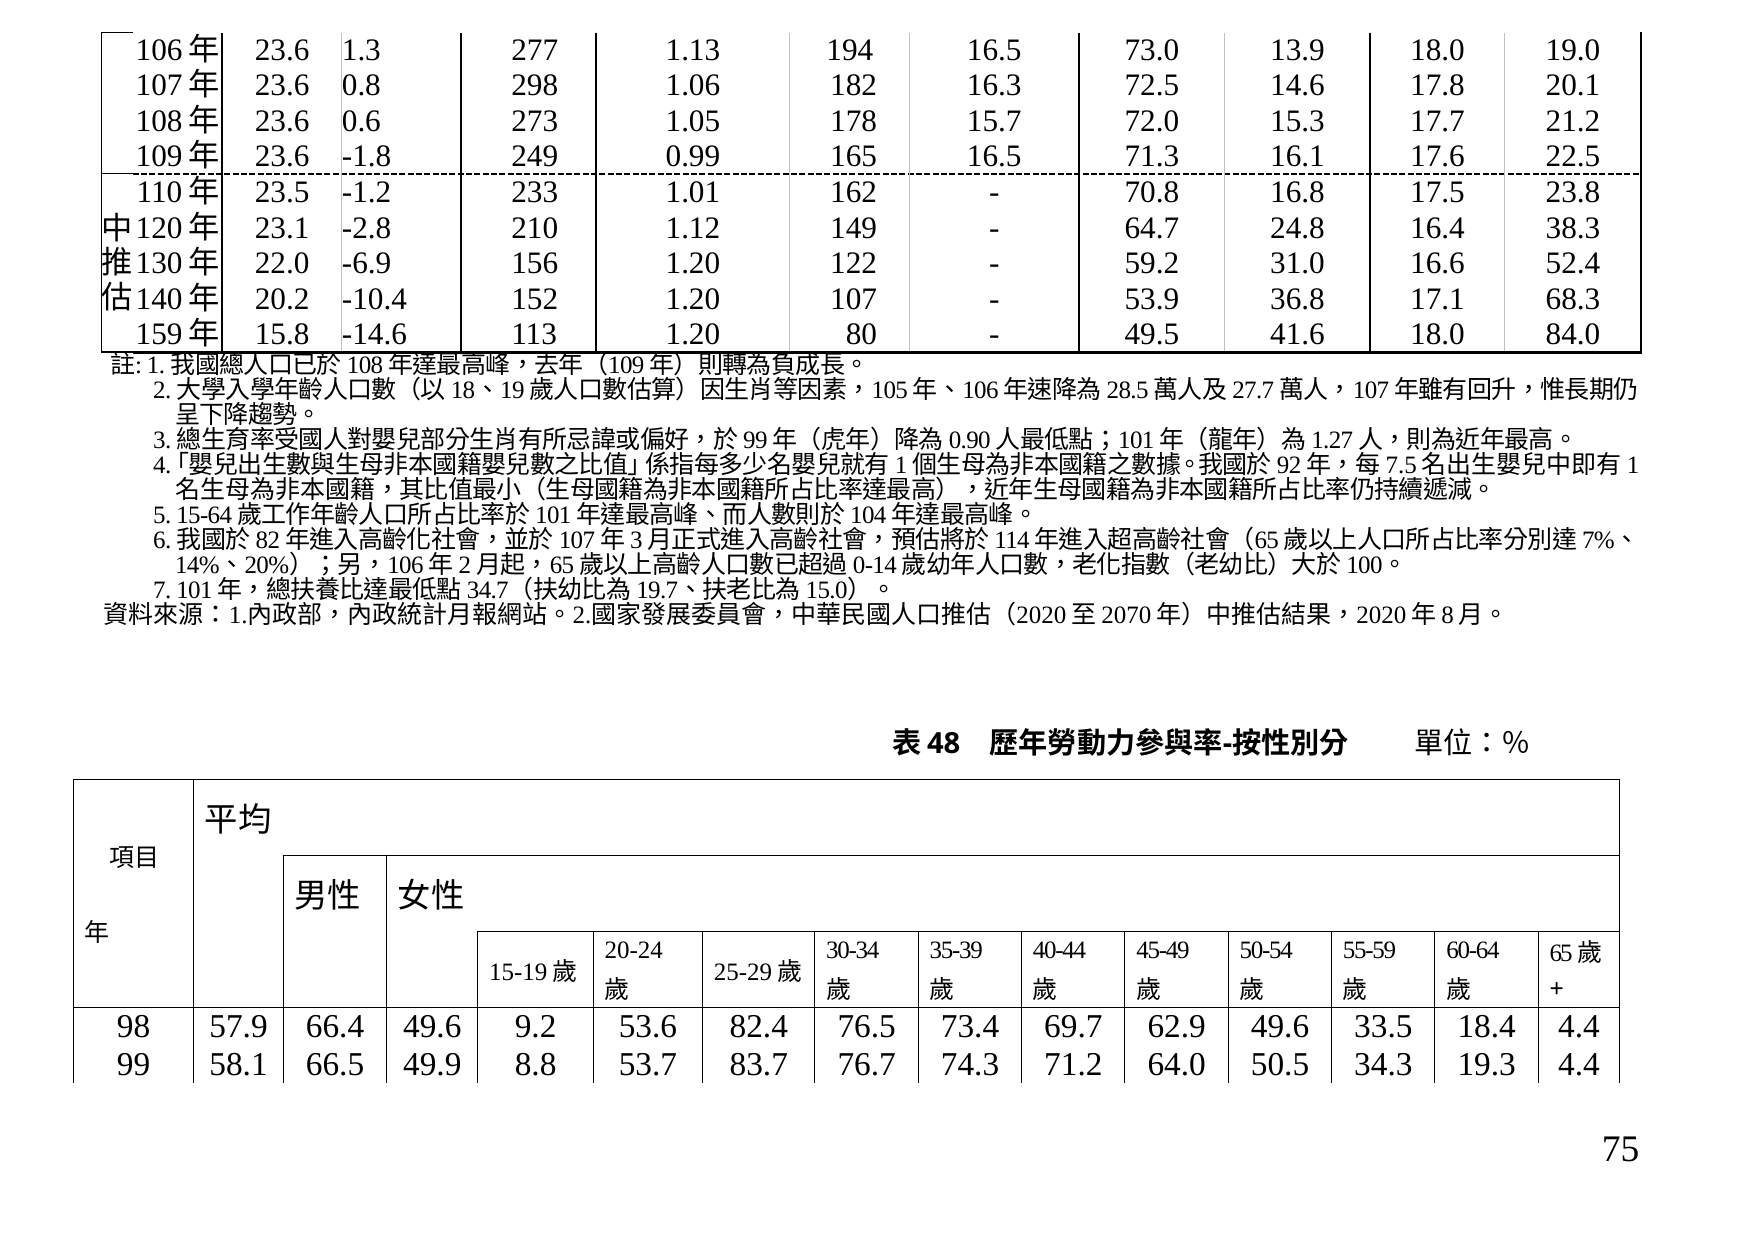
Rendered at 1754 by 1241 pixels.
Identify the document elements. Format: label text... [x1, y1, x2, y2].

table_cell 30-34歲 [815, 932, 918, 1007]
table_header [478, 780, 593, 854]
table_cell 35-39歲 [919, 932, 1021, 1007]
table_cell 25-29歲 [703, 932, 814, 1007]
table_cell 17.8 [1371, 67, 1504, 102]
table_cell 23.6 [223, 138, 341, 173]
table_cell 72.0 [1080, 103, 1224, 138]
table_header [1435, 780, 1538, 854]
table_cell [1435, 856, 1538, 931]
table_cell 0.99 [597, 138, 789, 173]
table_cell 34.3 [1332, 1045, 1434, 1083]
table_cell 106年 [133, 32, 222, 67]
table_cell [1331, 856, 1435, 931]
table_header [1125, 780, 1228, 854]
table_cell [1228, 856, 1331, 931]
table_cell [702, 856, 814, 931]
table_cell 159年 [133, 316, 221, 351]
text 表48 歷年勞動力參與率-按性別分 單位：％ [103, 703, 1531, 778]
table_cell [478, 856, 593, 931]
table_cell 130年 [133, 245, 221, 281]
table_cell 71.2 [1022, 1045, 1124, 1083]
table_cell 99 [74, 1045, 193, 1083]
table_cell -6.9 [342, 245, 460, 281]
table_cell 4.4 [1539, 1045, 1619, 1083]
table_cell 70.8 [1080, 173, 1224, 210]
table_cell 1.12 [597, 210, 789, 245]
table_cell 110年 [133, 173, 221, 210]
table_cell [102, 33, 132, 173]
table_cell 16.5 [910, 138, 1078, 173]
table_cell 84.0 [1505, 316, 1640, 351]
text 5. 15-64歲工作年齡人口所占比率於101年達最高峰、而人數則於104年達最高峰。 [103, 503, 1639, 528]
table_cell 49.6 [387, 1008, 477, 1045]
table_cell 40-44歲 [1022, 932, 1124, 1007]
table_cell 65歲+ [1539, 932, 1619, 1007]
table_cell 1.20 [597, 316, 789, 351]
table_cell 113 [462, 316, 595, 351]
table_cell 64.7 [1080, 210, 1224, 245]
table_cell 107年 [133, 67, 221, 102]
table_header [702, 780, 814, 854]
table_cell 74.3 [919, 1045, 1021, 1083]
table_cell 178 [790, 103, 909, 138]
table_cell 16.5 [910, 32, 1079, 67]
table_cell 273 [462, 103, 595, 138]
table_cell 53.6 [594, 1008, 702, 1045]
table_cell 17.6 [1371, 138, 1504, 173]
table_cell 16.4 [1371, 210, 1504, 245]
table_cell 66.5 [284, 1045, 386, 1083]
table_header [386, 780, 478, 854]
table_cell 64.0 [1125, 1045, 1228, 1083]
table_cell 49.5 [1080, 316, 1224, 351]
table_cell -1.2 [342, 173, 460, 210]
table_cell 249 [462, 138, 595, 173]
table_cell 23.5 [223, 173, 341, 210]
table_cell 16.3 [910, 67, 1078, 102]
table_header [593, 780, 702, 854]
table_cell 21.2 [1505, 103, 1640, 138]
table_cell 1.06 [597, 67, 789, 102]
table_cell -2.8 [342, 210, 460, 245]
table_cell 41.6 [1225, 316, 1369, 351]
table_cell 男性 [284, 856, 386, 931]
table_cell 73.4 [919, 1008, 1021, 1045]
table_cell 4.4 [1539, 1008, 1619, 1045]
table_cell 23.1 [223, 210, 341, 245]
table_cell 49.6 [1229, 1008, 1331, 1045]
table_cell [387, 931, 477, 1007]
table_cell 17.1 [1371, 281, 1504, 316]
table_cell 98 [74, 1008, 193, 1045]
table_cell 1.20 [597, 245, 789, 281]
table_cell 20-24歲 [594, 932, 702, 1007]
table_cell 59.2 [1080, 245, 1224, 281]
table_cell 38.3 [1505, 210, 1640, 245]
table_cell - [910, 210, 1078, 245]
text 6. 我國於82年進入高齡化社會，並於107年3月正式進入高齡社會，預估將於114年進入超高齡社會（65歲以上人口所占比率分別達7%、14%、20%）；另，106年2月起，65歲以上高齡人口數已超過0-14歲幼年人口數，老化指數（老幼比）大於100。 [103, 528, 1639, 578]
table_cell 83.7 [703, 1045, 814, 1083]
table_cell - [910, 245, 1078, 281]
table_cell 20.2 [223, 281, 341, 316]
table_cell [918, 856, 1021, 931]
table_cell 194 [790, 32, 909, 67]
table_cell 0.6 [342, 103, 460, 138]
table_header [1021, 780, 1125, 854]
table_cell [1125, 856, 1228, 931]
table_header [815, 780, 918, 854]
table_cell 16.6 [1371, 245, 1504, 281]
table_cell 0.8 [342, 67, 460, 102]
table_cell 73.0 [1080, 32, 1224, 67]
table_cell 52.4 [1505, 245, 1640, 281]
table_cell 49.9 [387, 1045, 477, 1083]
table_cell 80 [790, 316, 909, 351]
text 3. 總生育率受國人對嬰兒部分生肖有所忌諱或偏好，於99年（虎年）降為0.90人最低點；101年（龍年）為1.27人，則為近年最高。 [103, 428, 1639, 453]
table_cell 14.6 [1225, 67, 1369, 102]
table_cell 210 [462, 210, 595, 245]
table_cell 1.13 [597, 32, 789, 67]
table_cell 140年 [133, 281, 221, 316]
table_cell 17.5 [1371, 173, 1504, 210]
table_cell [593, 856, 702, 931]
table_cell [194, 931, 283, 1007]
table_header 平均 [194, 780, 283, 854]
table_cell 57.9 [194, 1008, 283, 1045]
table_cell 50-54歲 [1229, 932, 1331, 1007]
table_cell 18.0 [1371, 32, 1504, 67]
table_cell 女性 [387, 856, 478, 931]
table_cell 298 [462, 67, 595, 102]
table_cell 233 [462, 173, 595, 210]
table_cell 1.3 [342, 32, 461, 67]
table_cell 109年 [133, 138, 221, 173]
table_cell 8.8 [478, 1045, 593, 1083]
table_cell 58.1 [194, 1045, 283, 1083]
table_cell 18.4 [1435, 1008, 1538, 1045]
table_header [1228, 780, 1331, 854]
table_cell 19.0 [1505, 32, 1640, 67]
table_cell 20.1 [1505, 67, 1640, 102]
table_cell [284, 931, 386, 1007]
text 4.「嬰兒出生數與生母非本國籍嬰兒數之比值」係指每多少名嬰兒就有1個生母為非本國籍之數據。我國於92年，每7.5名出生嬰兒中即有1名生母為非本國籍，其比值最小（生母國籍為非本國籍所占比率達最高），近年生母國籍為非本國籍所占比率仍持續遞減。 [103, 453, 1639, 503]
table_cell 69.7 [1022, 1008, 1124, 1045]
table_cell 16.1 [1225, 138, 1369, 173]
table_cell -14.6 [342, 316, 460, 351]
table_cell 60-64歲 [1435, 932, 1538, 1007]
table_cell 76.7 [815, 1045, 918, 1083]
table_cell 22.0 [223, 245, 341, 281]
table_cell 53.7 [594, 1045, 702, 1083]
text 資料來源：1.內政部，內政統計月報網站。2.國家發展委員會，中華民國人口推估（2020至2070年）中推估結果，2020年8月。 [103, 603, 1654, 628]
table_header [1538, 780, 1619, 854]
table_cell 19.3 [1435, 1045, 1538, 1083]
table_cell [815, 856, 918, 931]
table_cell - [910, 281, 1078, 316]
table_cell 18.0 [1371, 316, 1504, 351]
table_cell 120年 [133, 210, 221, 245]
text 2. 大學入學年齡人口數（以18、19歲人口數估算）因生肖等因素，105年、106年速降為28.5萬人及27.7萬人，107年雖有回升，惟長期仍呈下降趨勢。 [103, 378, 1639, 428]
table_cell 162 [790, 173, 909, 210]
table_cell 72.5 [1080, 67, 1224, 102]
table_header [283, 780, 386, 854]
table_cell 23.6 [223, 103, 341, 138]
table_cell 23.6 [223, 32, 341, 67]
table_cell 45-49歲 [1125, 932, 1228, 1007]
table_cell 36.8 [1225, 281, 1369, 316]
table_cell 165 [790, 138, 909, 173]
table_cell 1.20 [597, 281, 789, 316]
table_cell 16.8 [1225, 173, 1369, 210]
table_cell 15.7 [910, 103, 1078, 138]
table_cell 33.5 [1332, 1008, 1434, 1045]
table_header 項目 年 [74, 780, 193, 1007]
table_cell 22.5 [1505, 138, 1640, 173]
table_cell -1.8 [342, 138, 460, 173]
table_cell 50.5 [1229, 1045, 1331, 1083]
table_cell 156 [462, 245, 595, 281]
table_cell 中推估 [102, 174, 132, 351]
table_cell [1021, 856, 1125, 931]
table_cell 76.5 [815, 1008, 918, 1045]
table_cell 182 [790, 67, 909, 102]
table_cell 23.8 [1505, 173, 1640, 210]
text 註: 1. 我國總人口已於108年達最高峰，去年（109年）則轉為負成長。 [103, 353, 1654, 378]
table_cell 108年 [133, 103, 221, 138]
table_cell - [910, 316, 1078, 351]
table_cell 66.4 [284, 1008, 386, 1045]
table_cell 53.9 [1080, 281, 1224, 316]
table_cell 122 [790, 245, 909, 281]
table_cell 31.0 [1225, 245, 1369, 281]
table_cell - [910, 173, 1078, 210]
table_cell 82.4 [703, 1008, 814, 1045]
table_header [1331, 780, 1435, 854]
table_cell 15.3 [1225, 103, 1369, 138]
table_cell 107 [790, 281, 909, 316]
table_cell 55-59歲 [1332, 932, 1434, 1007]
table_cell [1538, 856, 1619, 931]
table_cell 1.05 [597, 103, 789, 138]
table_cell 15-19歲 [478, 932, 593, 1007]
table_cell 23.6 [223, 67, 341, 102]
table_cell 17.7 [1371, 103, 1504, 138]
table_cell 71.3 [1080, 138, 1224, 173]
table_cell 62.9 [1125, 1008, 1228, 1045]
table_cell 13.9 [1225, 32, 1370, 67]
table_cell 1.01 [597, 173, 789, 210]
table_cell 152 [462, 281, 595, 316]
table_cell -10.4 [342, 281, 460, 316]
table_cell 9.2 [478, 1008, 593, 1045]
table_cell 149 [790, 210, 909, 245]
table_cell 277 [462, 32, 596, 67]
table_header [918, 780, 1021, 854]
table_cell 24.8 [1225, 210, 1369, 245]
table_cell [194, 855, 283, 931]
table_cell 15.8 [223, 316, 341, 351]
table_cell 68.3 [1505, 281, 1640, 316]
text 7. 101年，總扶養比達最低點34.7（扶幼比為19.7、扶老比為15.0）。 [103, 578, 1639, 603]
